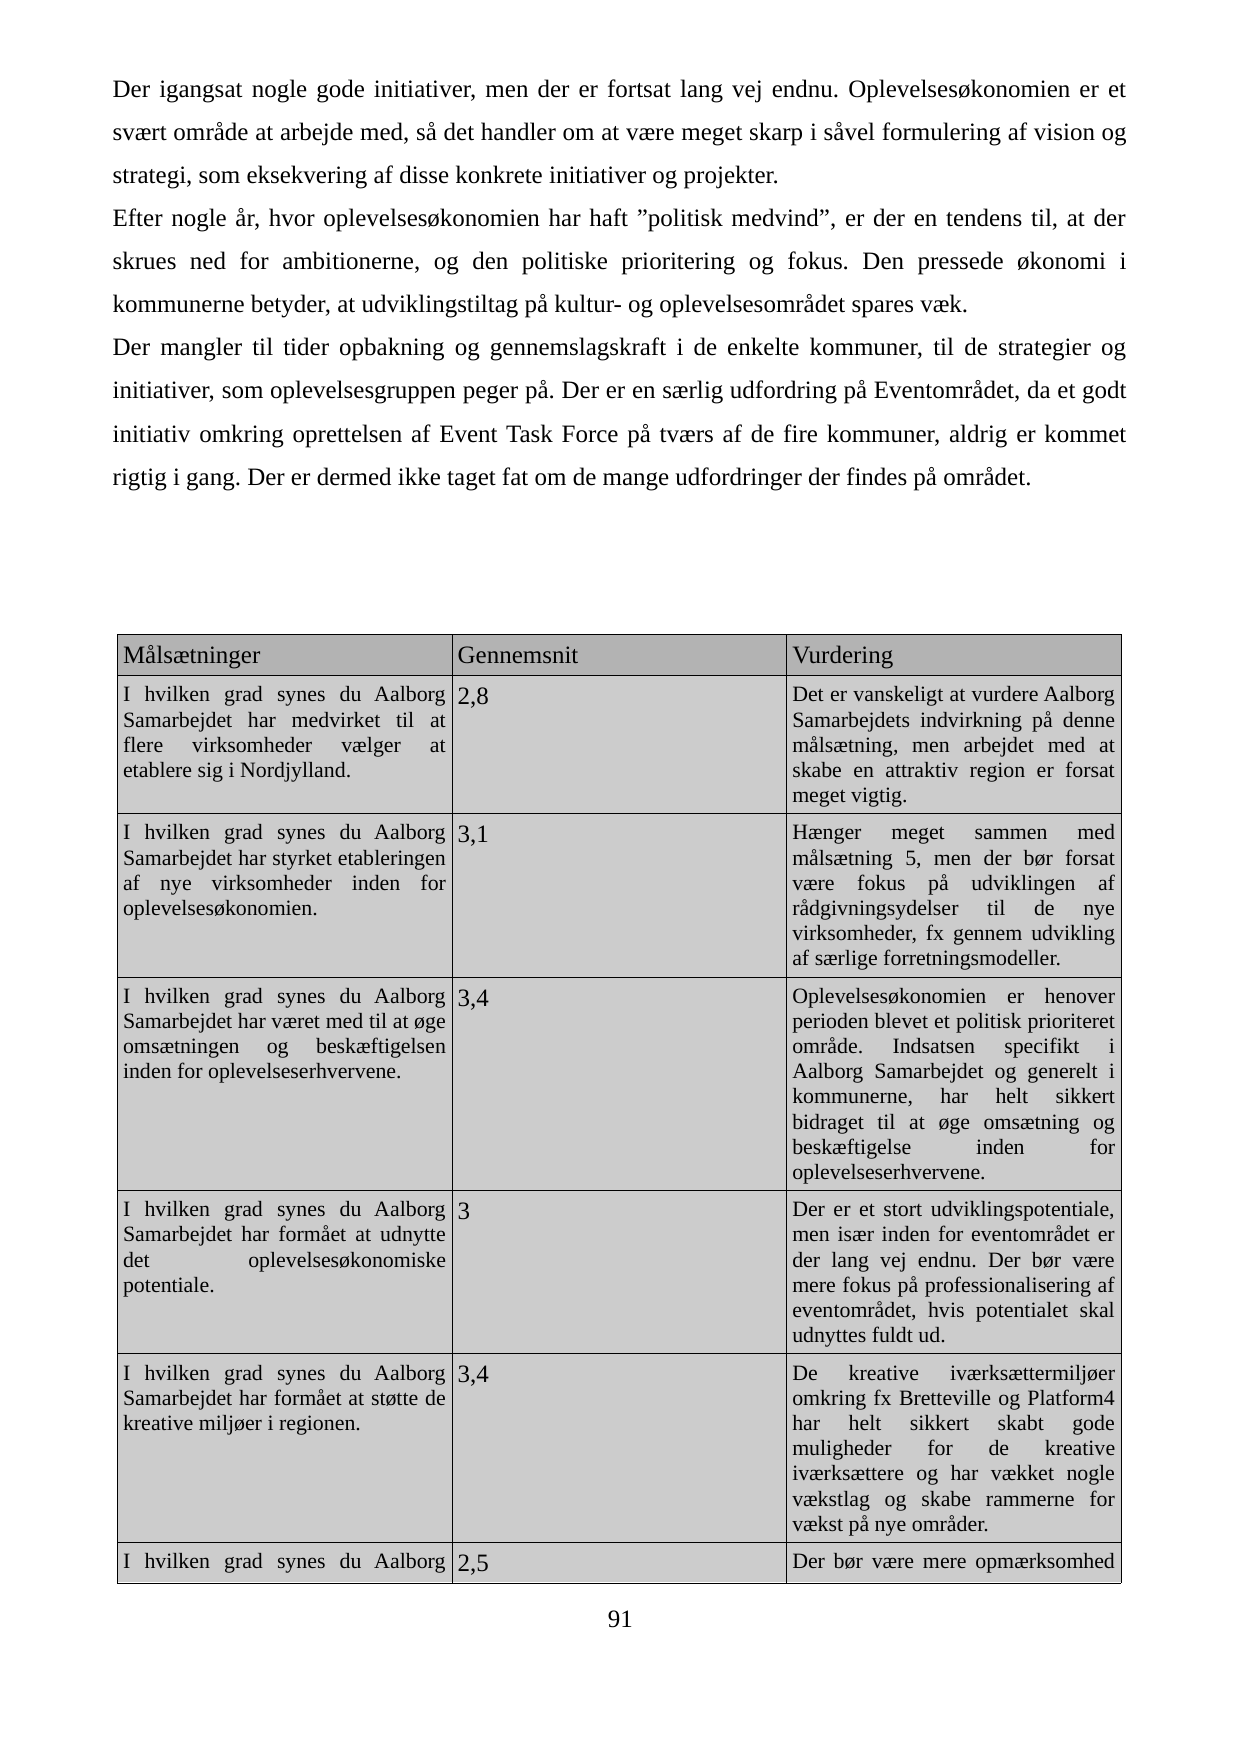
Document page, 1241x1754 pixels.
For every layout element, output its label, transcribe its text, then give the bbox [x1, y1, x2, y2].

table_cell I hvilken grad synes du Aalborg Samarbejdet har formået at udnytte det oplevelsesøkonomiske potentiale. [118, 1191, 452, 1353]
table_header Vurdering [787, 635, 1121, 675]
table_cell Det er vanskeligt at vurdere Aalborg Samarbejdets indvirkning på denne målsætning, men arbejdet med at skabe en attraktiv region er forsat meget vigtig. [787, 676, 1121, 813]
table_cell 3 [453, 1191, 786, 1353]
table_cell I hvilken grad synes du Aalborg Samarbejdet har været med til at øge omsætningen og beskæftigelsen inden for oplevelseserhvervene. [118, 978, 452, 1190]
table_cell Oplevelsesøkonomien er henover perioden blevet et politisk prioriteret område. Indsatsen specifikt i Aalborg Samarbejdet og generelt i kommunerne, har helt sikkert bidraget til at øge omsætning og beskæftigelse inden for oplevelseserhvervene. [787, 978, 1121, 1190]
text Efter nogle år, hvor oplevelsesøkonomien har haft ”politisk medvind”, er der en tendens til, at der skrues ned for ambitionerne, og den politiske prioritering og fokus. Den pressede økonomi i kommunerne betyder, at udviklingstiltag på kultur- og oplevelsesområdet spares væk. [112, 203, 1128, 318]
table_cell 2,5 [453, 1543, 786, 1582]
table_cell 3,1 [453, 814, 786, 976]
table_cell De kreative iværksættermiljøer omkring fx Bretteville og Platform4 har helt sikkert skabt gode muligheder for de kreative iværksættere og har vækket nogle vækstlag og skabe rammerne for vækst på nye områder. [787, 1354, 1121, 1542]
table_cell Der er et stort udviklingspotentiale, men især inden for eventområdet er der lang vej endnu. Der bør være mere fokus på professionalisering af eventområdet, hvis potentialet skal udnyttes fuldt ud. [787, 1191, 1121, 1353]
text Der igangsat nogle gode initiativer, men der er fortsat lang vej endnu. Oplevelsesøkonomien er et svært område at arbejde med, så det handler om at være meget skarp i såvel formulering af vision og strategi, som eksekvering af disse konkrete initiativer og projekter. [112, 74, 1128, 189]
text Der mangler til tider opbakning og gennemslagskraft i de enkelte kommuner, til de strategier og initiativer, som oplevelsesgruppen peger på. Der er en særlig udfordring på Eventområdet, da et godt initiativ omkring oprettelsen af Event Task Force på tværs af de fire kommuner, aldrig er kommet rigtig i gang. Der er dermed ikke taget fat om de mange udfordringer der findes på området. [112, 332, 1128, 491]
table_cell Der bør være mere opmærksomhed [787, 1543, 1121, 1582]
table_header Gennemsnit [453, 635, 786, 675]
table_cell 3,4 [453, 1354, 786, 1542]
table_cell I hvilken grad synes du Aalborg Samarbejdet har styrket etableringen af nye virksomheder inden for oplevelsesøkonomien. [118, 814, 452, 976]
table_cell I hvilken grad synes du Aalborg Samarbejdet har medvirket til at flere virksomheder vælger at etablere sig i Nordjylland. [118, 676, 452, 813]
table_cell I hvilken grad synes du Aalborg Samarbejdet har formået at støtte de kreative miljøer i regionen. [118, 1354, 452, 1542]
table_header Målsætninger [118, 635, 452, 675]
table_cell Hænger meget sammen med målsætning 5, men der bør forsat være fokus på udviklingen af rådgivningsydelser til de nye virksomheder, fx gennem udvikling af særlige forretningsmodeller. [787, 814, 1121, 976]
table_cell 2,8 [453, 676, 786, 813]
table_cell 3,4 [453, 978, 786, 1190]
table_cell I hvilken grad synes du Aalborg [118, 1543, 452, 1582]
